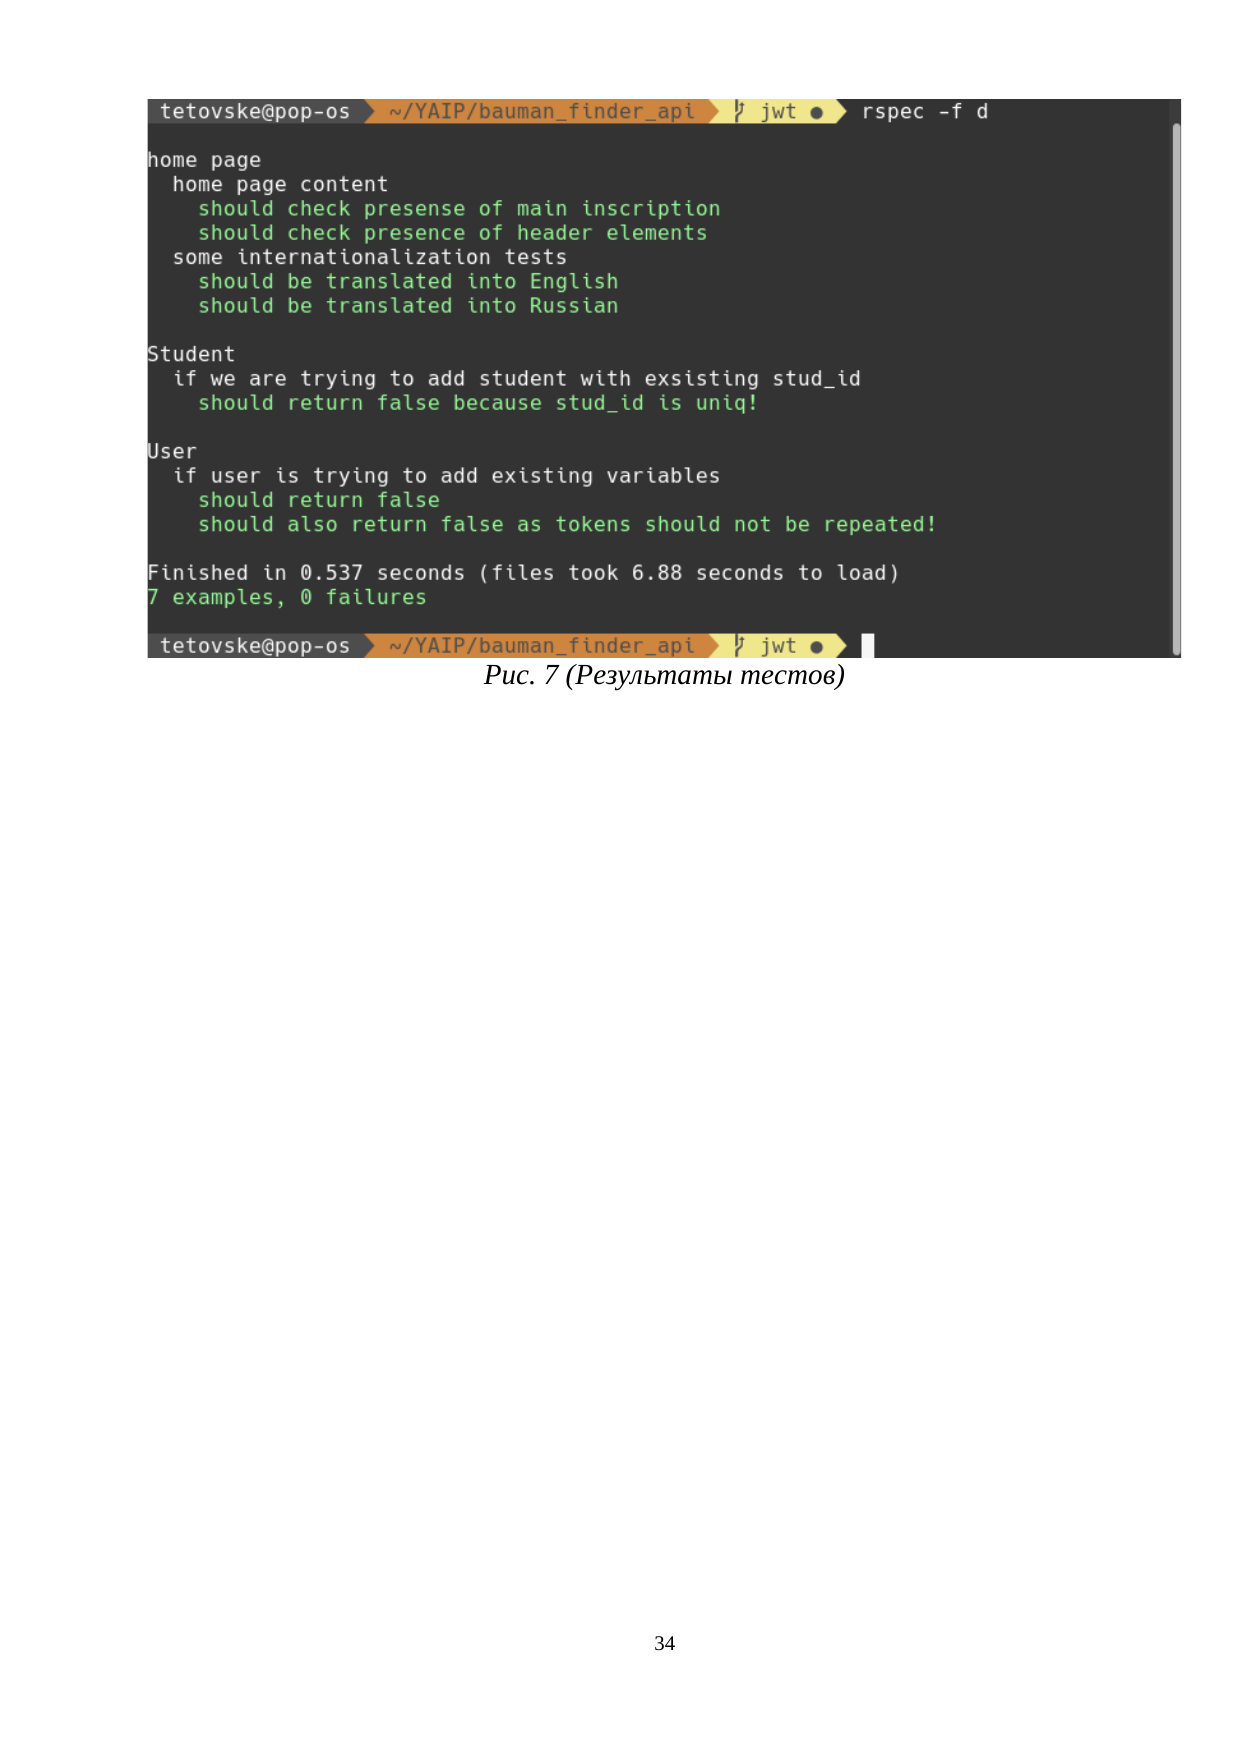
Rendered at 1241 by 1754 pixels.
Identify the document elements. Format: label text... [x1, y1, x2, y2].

picture [147, 99, 1182, 658]
text Рис. 7 (Результаты тестов) [148, 658, 1181, 691]
